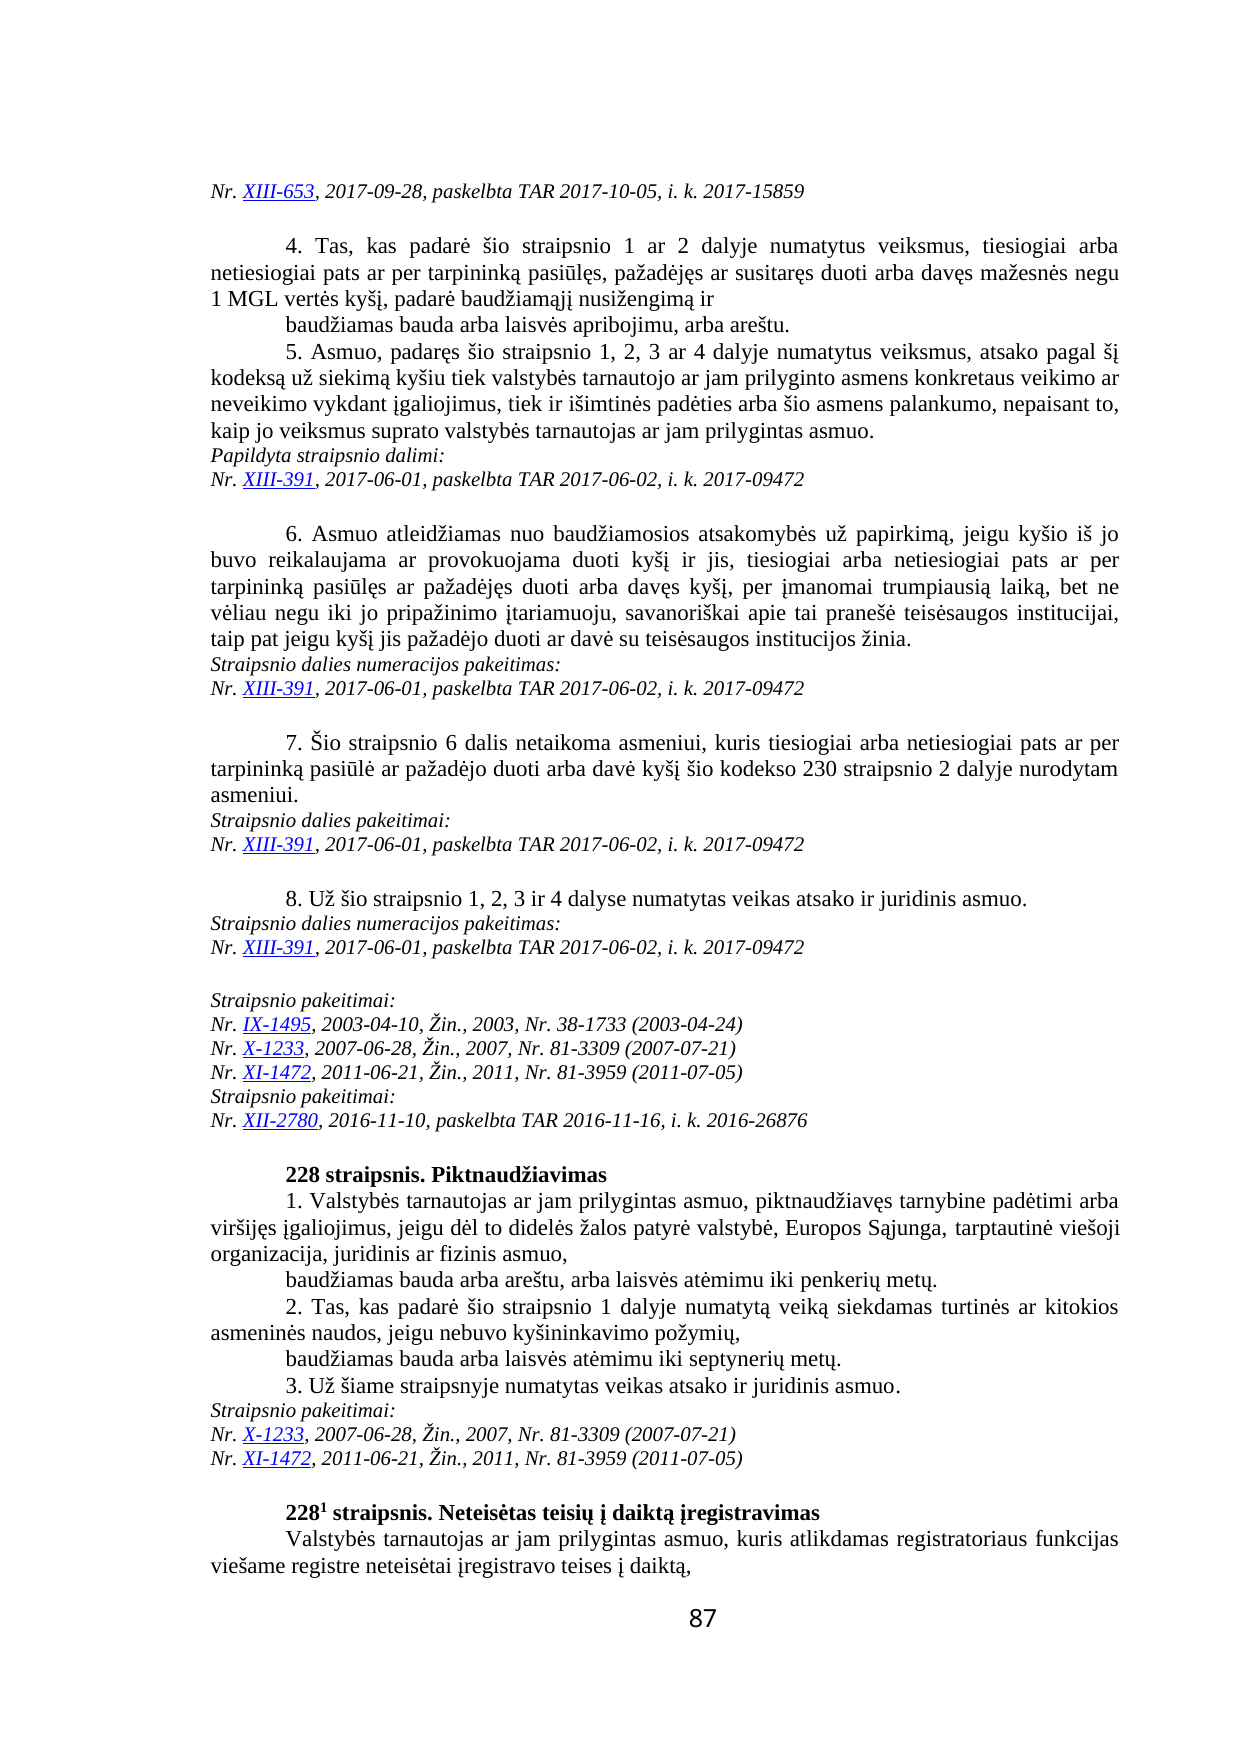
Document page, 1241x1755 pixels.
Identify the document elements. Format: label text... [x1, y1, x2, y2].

text 8. Už šio straipsnio 1, 2, 3 ir 4 dalyse numatytas veikas atsako ir juridinis asmuo. [210, 884, 1120, 911]
text Nr. XIII-391, 2017-06-01, paskelbta TAR 2017-06-02, i. k. 2017-09472 [210, 935, 1120, 959]
text Nr. XIII-391, 2017-06-01, paskelbta TAR 2017-06-02, i. k. 2017-09472 [210, 832, 1120, 856]
text Straipsnio pakeitimai: [210, 1084, 1120, 1108]
text Straipsnio pakeitimai: [210, 1398, 1120, 1422]
text 228 straipsnis. Piktnaudžiavimas [210, 1161, 1120, 1187]
text 3. Už šiame straipsnyje numatytas veikas atsako ir juridinis asmuo. [210, 1372, 1120, 1398]
text Straipsnio dalies numeracijos pakeitimas: [210, 911, 1120, 935]
text Nr. X-1233, 2007-06-28, Žin., 2007, Nr. 81-3309 (2007-07-21) [210, 1422, 1120, 1446]
text 1. Valstybės tarnautojas ar jam prilygintas asmuo, piktnaudžiavęs tarnybine padėtimi arba viršijęs įgaliojimus, jeigu dėl to didelės žalos patyrė valstybė, Europos Sąjunga, tarptautinė viešoji organizacija, juridinis ar fizinis asmuo, [210, 1187, 1120, 1266]
text Nr. XI-1472, 2011-06-21, Žin., 2011, Nr. 81-3959 (2011-07-05) [210, 1446, 1120, 1470]
text 6. Asmuo atleidžiamas nuo baudžiamosios atsakomybės už papirkimą, jeigu kyšio iš jo buvo reikalaujama ar provokuojama duoti kyšį ir jis, tiesiogiai arba netiesiogiai pats ar per tarpininką pasiūlęs ar pažadėjęs duoti arba davęs kyšį, per įmanomai trumpiausią laiką, bet ne vėliau negu iki jo pripažinimo įtariamuoju, savanoriškai apie tai pranešė teisėsaugos institucijai, taip pat jeigu kyšį jis pažadėjo duoti ar davė su teisėsaugos institucijos žinia. [210, 520, 1120, 652]
text Nr. XI-1472, 2011-06-21, Žin., 2011, Nr. 81-3959 (2011-07-05) [210, 1060, 1120, 1084]
text Nr. X-1233, 2007-06-28, Žin., 2007, Nr. 81-3309 (2007-07-21) [210, 1036, 1120, 1060]
text baudžiamas bauda arba laisvės apribojimu, arba areštu. [210, 311, 1120, 338]
text Nr. XIII-391, 2017-06-01, paskelbta TAR 2017-06-02, i. k. 2017-09472 [210, 676, 1120, 700]
text Straipsnio dalies pakeitimai: [210, 808, 1120, 832]
text 2. Tas, kas padarė šio straipsnio 1 dalyje numatytą veiką siekdamas turtinės ar kitokios asmeninės naudos, jeigu nebuvo kyšininkavimo požymių, [210, 1293, 1120, 1345]
text Valstybės tarnautojas ar jam prilygintas asmuo, kuris atlikdamas registratoriaus funkcijas viešame registre neteisėtai įregistravo teises į daiktą, [210, 1525, 1120, 1578]
text Straipsnio pakeitimai: [210, 988, 1120, 1012]
text Nr. IX-1495, 2003-04-10, Žin., 2003, Nr. 38-1733 (2003-04-24) [210, 1012, 1120, 1036]
text Papildyta straipsnio dalimi: [210, 443, 1120, 467]
text 7. Šio straipsnio 6 dalis netaikoma asmeniui, kuris tiesiogiai arba netiesiogiai pats ar per tarpininką pasiūlė ar pažadėjo duoti arba davė kyšį šio kodekso 230 straipsnio 2 dalyje nurodytam asmeniui. [210, 729, 1120, 808]
text Nr. XII-2780, 2016-11-10, paskelbta TAR 2016-11-16, i. k. 2016-26876 [210, 1108, 1120, 1132]
text Straipsnio dalies numeracijos pakeitimas: [210, 652, 1120, 676]
text Nr. XIII-391, 2017-06-01, paskelbta TAR 2017-06-02, i. k. 2017-09472 [210, 467, 1120, 491]
text baudžiamas bauda arba laisvės atėmimu iki septynerių metų. [210, 1345, 1120, 1372]
text baudžiamas bauda arba areštu, arba laisvės atėmimu iki penkerių metų. [210, 1266, 1120, 1293]
text Nr. XIII-653, 2017-09-28, paskelbta TAR 2017-10-05, i. k. 2017-15859 [210, 179, 1120, 203]
text 2281 straipsnis. Neteisėtas teisių į daiktą įregistravimas [210, 1499, 1120, 1525]
text 4. Tas, kas padarė šio straipsnio 1 ar 2 dalyje numatytus veiksmus, tiesiogiai arba netiesiogiai pats ar per tarpininką pasiūlęs, pažadėjęs ar susitaręs duoti arba davęs mažesnės negu 1 MGL vertės kyšį, padarė baudžiamąjį nusižengimą ir [210, 232, 1120, 311]
text 5. Asmuo, padaręs šio straipsnio 1, 2, 3 ar 4 dalyje numatytus veiksmus, atsako pagal šį kodeksą už siekimą kyšiu tiek valstybės tarnautojo ar jam prilyginto asmens konkretaus veikimo ar neveikimo vykdant įgaliojimus, tiek ir išimtinės padėties arba šio asmens palankumo, nepaisant to, kaip jo veiksmus suprato valstybės tarnautojas ar jam prilygintas asmuo. [210, 338, 1120, 443]
